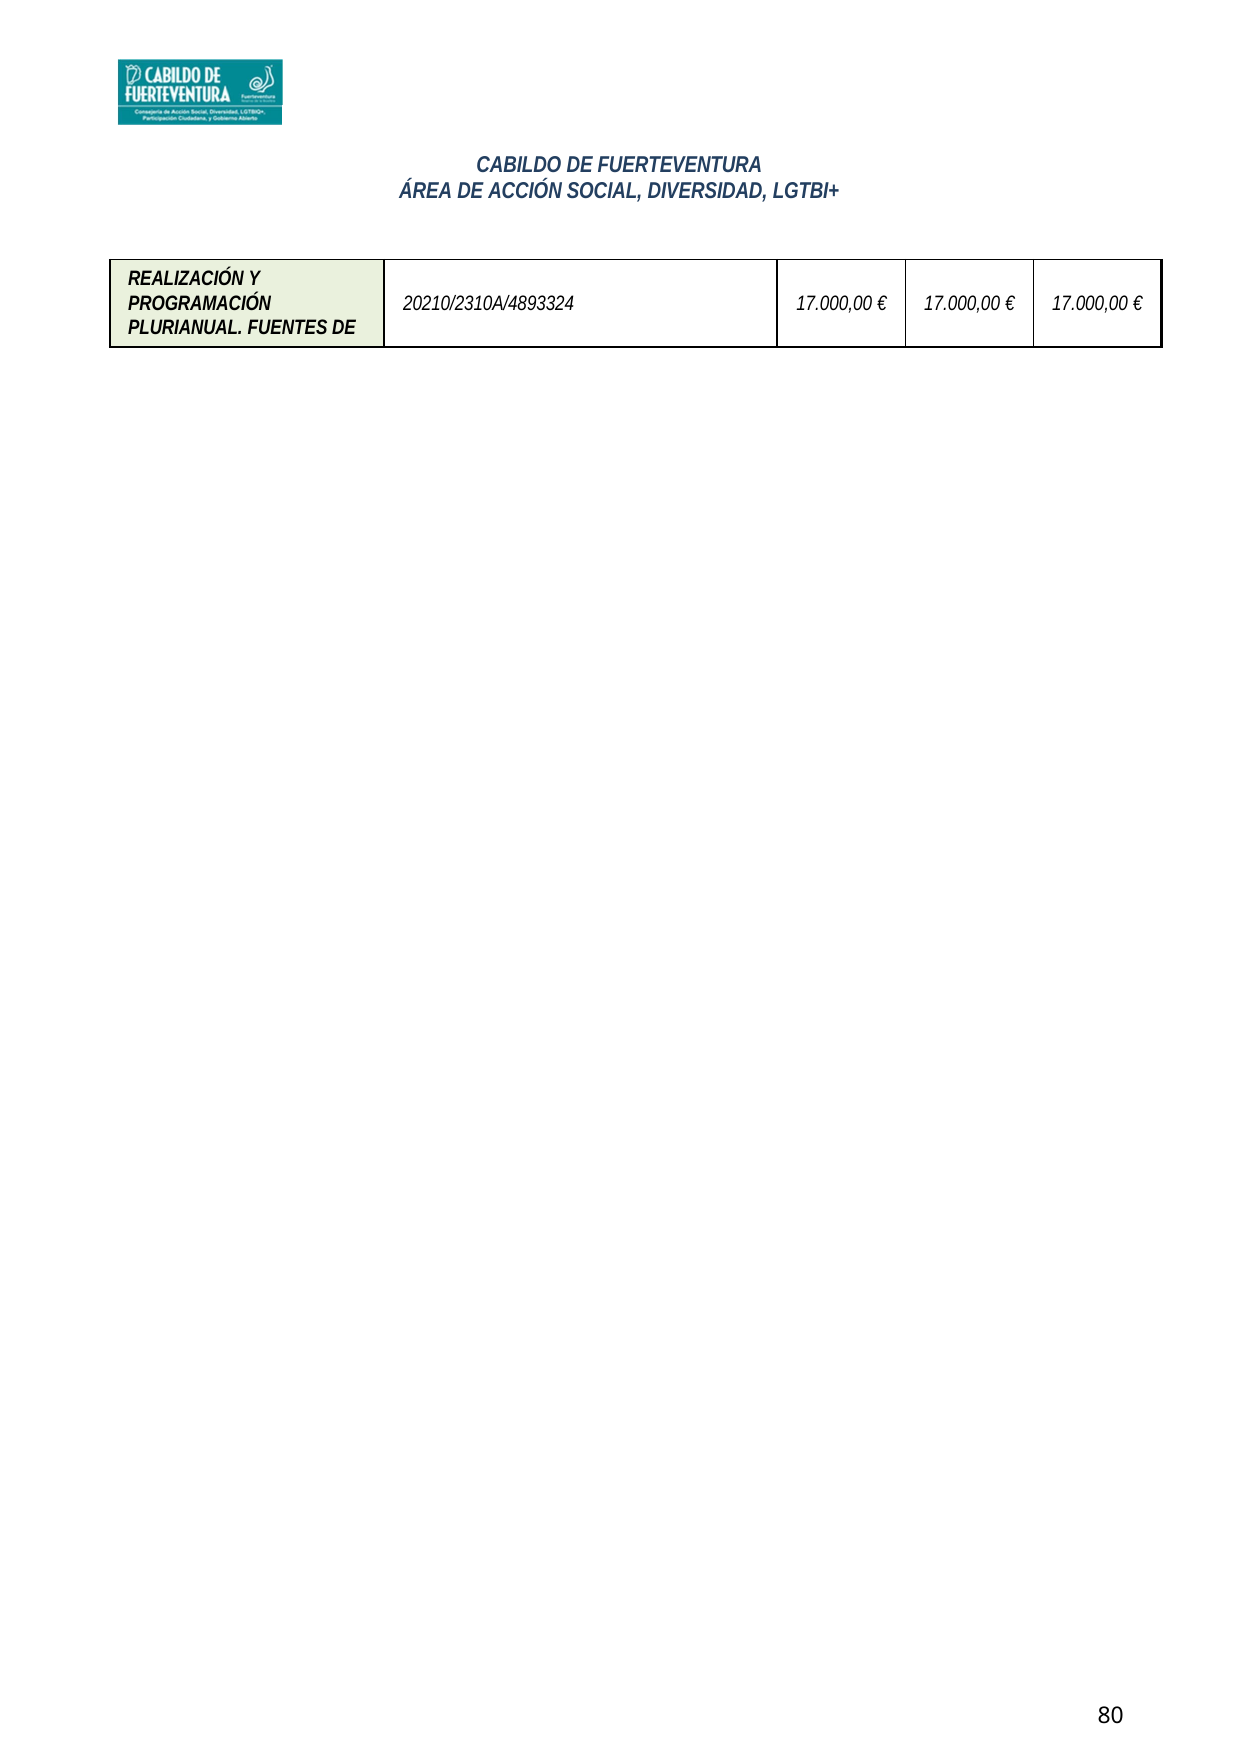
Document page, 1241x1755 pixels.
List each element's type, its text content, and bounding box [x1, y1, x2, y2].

table_cell 17.000,00 € [906, 260, 1033, 346]
table_cell 17.000,00 € [778, 260, 905, 346]
table_cell 20210/2310A/4893324 [385, 260, 776, 346]
table_cell 17.000,00 € [1034, 260, 1160, 346]
table_cell REALIZACIÓN Y PROGRAMACIÓN PLURIANUAL. FUENTES DE [111, 260, 383, 346]
